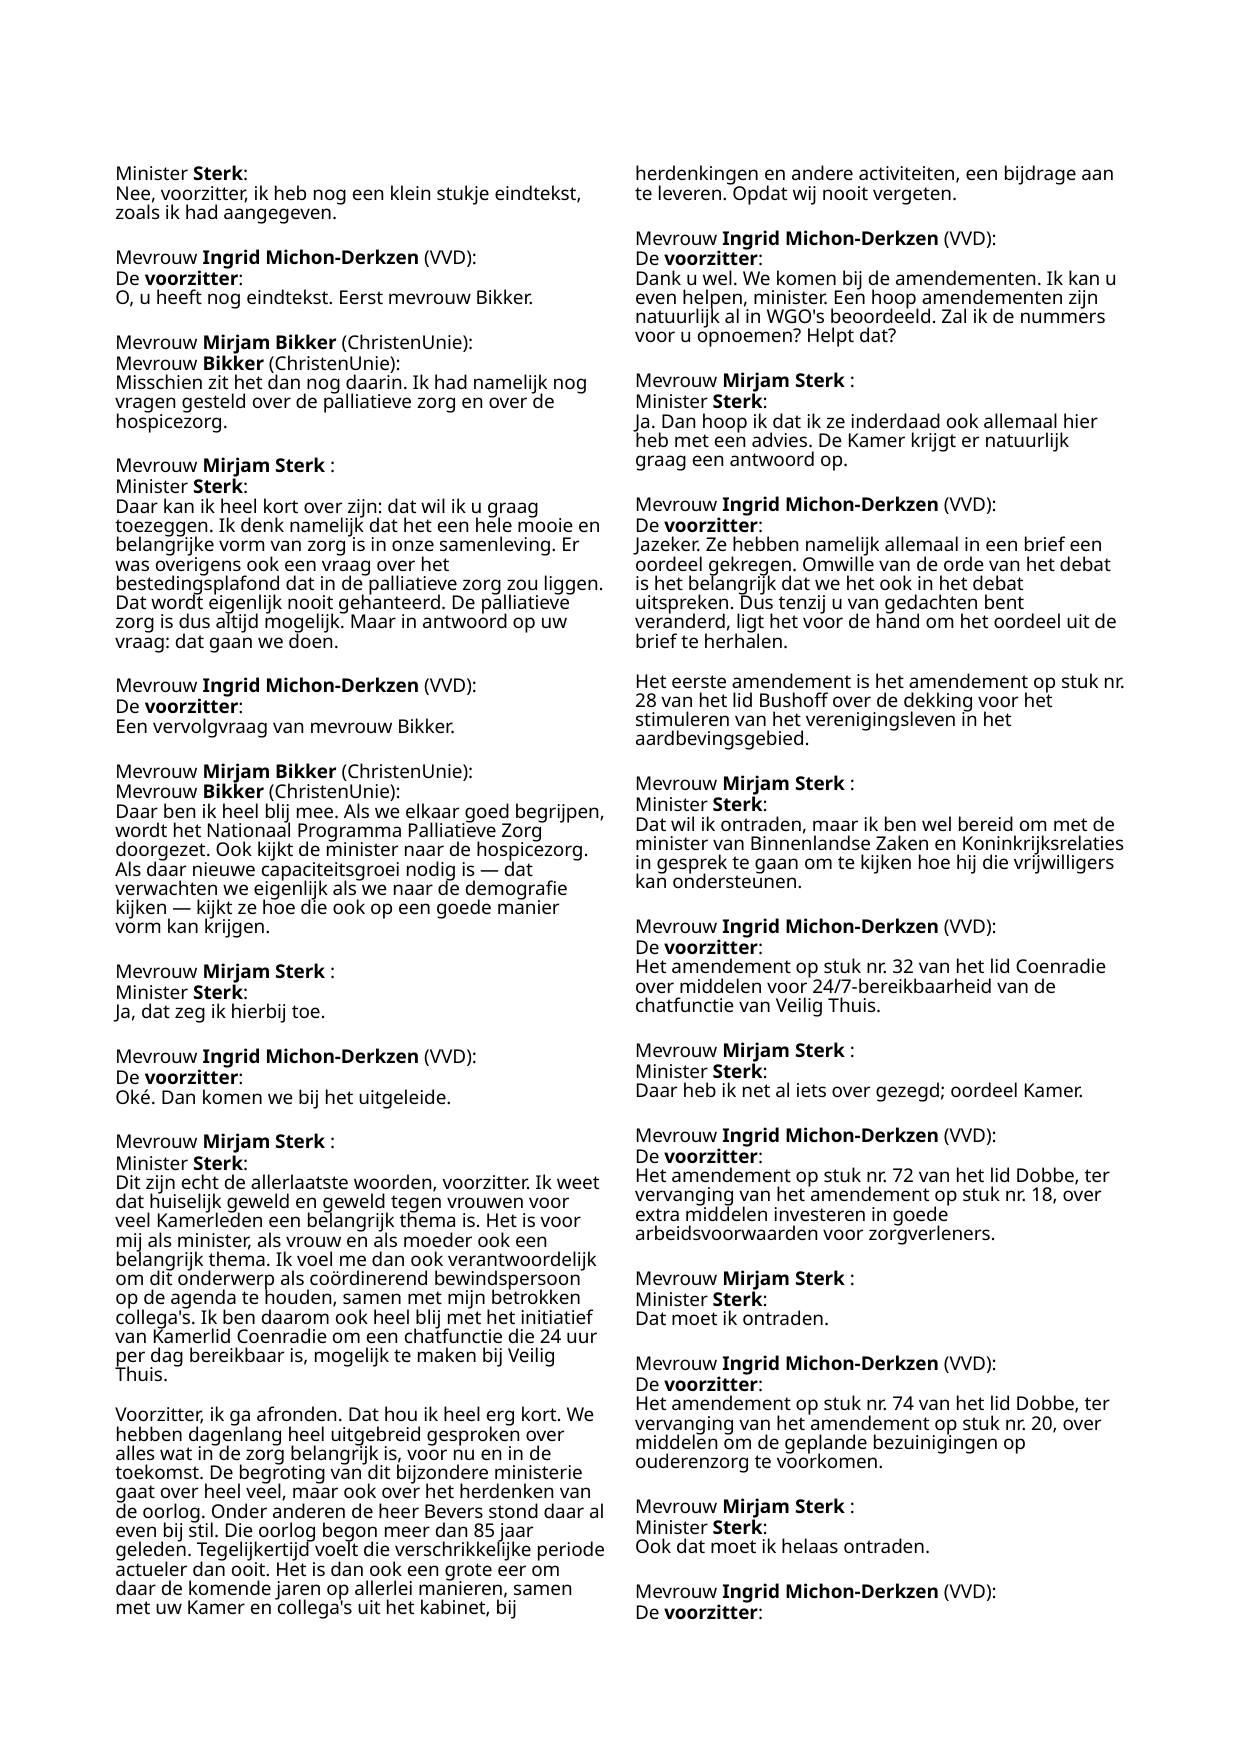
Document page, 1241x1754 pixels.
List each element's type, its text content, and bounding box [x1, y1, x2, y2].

text Nee, voorzitter, ik heb nog een klein stukje eindtekst, zoals ik had aangegeven. [115, 184, 605, 223]
text Minister Sterk: [115, 984, 605, 1003]
text Mevrouw Ingrid Michon-Derkzen (VVD): [115, 673, 605, 698]
text Minister Sterk: [635, 1291, 1125, 1310]
text Mevrouw Bikker (ChristenUnie): [115, 355, 605, 374]
text Ja. Dan hoop ik dat ik ze inderdaad ook allemaal hier heb met een advies. De Kamer krijgt er natuurlijk graag een antwoord op. [635, 413, 1125, 470]
text Het eerste amendement is het amendement op stuk nr. 28 van het lid Bushoff over de dekking voor het stimuleren van het verenigingsleven in het aardbevingsgebied. [635, 673, 1125, 750]
text Mevrouw Mirjam Sterk : [115, 1129, 605, 1154]
text Minister Sterk: [115, 478, 605, 498]
text Mevrouw Ingrid Michon-Derkzen (VVD): [115, 244, 605, 270]
text Ja, dat zeg ik hierbij toe. [115, 1003, 605, 1023]
text Minister Sterk: [115, 1154, 605, 1174]
text Mevrouw Mirjam Sterk : [635, 1265, 1125, 1291]
text Misschien zit het dan nog daarin. Ik had namelijk nog vragen gesteld over de palliatieve zorg en over de hospicezorg. [115, 374, 605, 432]
text De voorzitter: [635, 1376, 1125, 1395]
text Dank u wel. We komen bij de amendementen. Ik kan u even helpen, minister. Een hoop amendementen zijn natuurlijk al in WGO's beoordeeld. Zal ik de nummers voor u opnoemen? Helpt dat? [635, 270, 1125, 347]
text Mevrouw Ingrid Michon-Derkzen (VVD): [635, 913, 1125, 939]
text Dat moet ik ontraden. [635, 1310, 1125, 1329]
text Mevrouw Ingrid Michon-Derkzen (VVD): [635, 1350, 1125, 1376]
text De voorzitter: [115, 270, 605, 289]
text Mevrouw Mirjam Sterk : [635, 1037, 1125, 1063]
text De voorzitter: [635, 517, 1125, 536]
text Mevrouw Bikker (ChristenUnie): [115, 783, 605, 803]
text Minister Sterk: [635, 796, 1125, 816]
text De voorzitter: [635, 1148, 1125, 1167]
text Het amendement op stuk nr. 32 van het lid Coenradie over middelen voor 24/7-bereikbaarheid van de chatfunctie van Veilig Thuis. [635, 958, 1125, 1016]
text Dat wil ik ontraden, maar ik ben wel bereid om met de minister van Binnenlandse Zaken en Koninkrijksrelaties in gesprek te gaan om te kijken hoe hij die vrijwilligers kan ondersteunen. [635, 816, 1125, 893]
text Het amendement op stuk nr. 74 van het lid Dobbe, ter vervanging van het amendement op stuk nr. 20, over middelen om de geplande bezuinigingen op ouderenzorg te voorkomen. [635, 1395, 1125, 1472]
text Voorzitter, ik ga afronden. Dat hou ik heel erg kort. We hebben dagenlang heel uitgebreid gesproken over alles wat in de zorg belangrijk is, voor nu en in de toekomst. De begroting van dit bijzondere ministerie gaat over heel veel, maar ook over het herdenken van de oorlog. Onder anderen de heer Bevers stond daar al even bij stil. Die oorlog begon meer dan 85 jaar geleden. Tegelijkertijd voelt die verschrikkelijke periode actueler dan ooit. Het is dan ook een grote eer om daar de komende jaren op allerlei manieren, samen met uw Kamer en collega's uit het kabinet, bij [115, 1406, 605, 1618]
text De voorzitter: [635, 250, 1125, 270]
text Minister Sterk: [115, 165, 605, 184]
text herdenkingen en andere activiteiten, een bijdrage aan te leveren. Opdat wij nooit vergeten. [635, 165, 1125, 204]
text Het amendement op stuk nr. 72 van het lid Dobbe, ter vervanging van het amendement op stuk nr. 18, over extra middelen investeren in goede arbeidsvoorwaarden voor zorgverleners. [635, 1167, 1125, 1244]
text Een vervolgvraag van mevrouw Bikker. [115, 718, 605, 737]
text Ook dat moet ik helaas ontraden. [635, 1538, 1125, 1557]
text Mevrouw Ingrid Michon-Derkzen (VVD): [635, 491, 1125, 517]
text De voorzitter: [115, 1069, 605, 1089]
text Daar ben ik heel blij mee. Als we elkaar goed begrijpen, wordt het Nationaal Programma Palliatieve Zorg doorgezet. Ook kijkt de minister naar de hospicezorg. Als daar nieuwe capaciteitsgroei nodig is — dat verwachten we eigenlijk als we naar de demografie kijken — kijkt ze hoe die ook op een goede manier vorm kan krijgen. [115, 803, 605, 938]
text O, u heeft nog eindtekst. Eerst mevrouw Bikker. [115, 289, 605, 308]
text Jazeker. Ze hebben namelijk allemaal in een brief een oordeel gekregen. Omwille van de orde van het debat is het belangrijk dat we het ook in het debat uitspreken. Dus tenzij u van gedachten bent veranderd, ligt het voor de hand om het oordeel uit de brief te herhalen. [635, 536, 1125, 652]
text Dit zijn echt de allerlaatste woorden, voorzitter. Ik weet dat huiselijk geweld en geweld tegen vrouwen voor veel Kamerleden een belangrijk thema is. Het is voor mij als minister, als vrouw en als moeder ook een belangrijk thema. Ik voel me dan ook verantwoordelijk om dit onderwerp als coördinerend bewindspersoon op de agenda te houden, samen met mijn betrokken collega's. Ik ben daarom ook heel blij met het initiatief van Kamerlid Coenradie om een chatfunctie die 24 uur per dag bereikbaar is, mogelijk te maken bij Veilig Thuis. [115, 1174, 605, 1386]
text De voorzitter: [635, 1604, 1125, 1623]
text Mevrouw Ingrid Michon-Derkzen (VVD): [635, 1122, 1125, 1148]
text Daar heb ik net al iets over gezegd; oordeel Kamer. [635, 1082, 1125, 1101]
text Daar kan ik heel kort over zijn: dat wil ik u graag toezeggen. Ik denk namelijk dat het een hele mooie en belangrijke vorm van zorg is in onze samenleving. Er was overigens ook een vraag over het bestedingsplafond dat in de palliatieve zorg zou liggen. Dat wordt eigenlijk nooit gehanteerd. De palliatieve zorg is dus altijd mogelijk. Maar in antwoord op uw vraag: dat gaan we doen. [115, 498, 605, 652]
text Minister Sterk: [635, 393, 1125, 413]
text Mevrouw Mirjam Sterk : [635, 1493, 1125, 1519]
text Mevrouw Mirjam Bikker (ChristenUnie): [115, 329, 605, 355]
text De voorzitter: [115, 698, 605, 718]
text De voorzitter: [635, 939, 1125, 958]
text Mevrouw Mirjam Sterk : [635, 771, 1125, 796]
text Mevrouw Ingrid Michon-Derkzen (VVD): [635, 1578, 1125, 1604]
text Minister Sterk: [635, 1063, 1125, 1082]
text Mevrouw Mirjam Sterk : [115, 958, 605, 984]
text Mevrouw Ingrid Michon-Derkzen (VVD): [115, 1044, 605, 1069]
text Mevrouw Ingrid Michon-Derkzen (VVD): [635, 225, 1125, 250]
text Minister Sterk: [635, 1519, 1125, 1538]
text Mevrouw Mirjam Bikker (ChristenUnie): [115, 758, 605, 783]
text Mevrouw Mirjam Sterk : [635, 368, 1125, 393]
text Mevrouw Mirjam Sterk : [115, 453, 605, 478]
text Oké. Dan komen we bij het uitgeleide. [115, 1089, 605, 1108]
